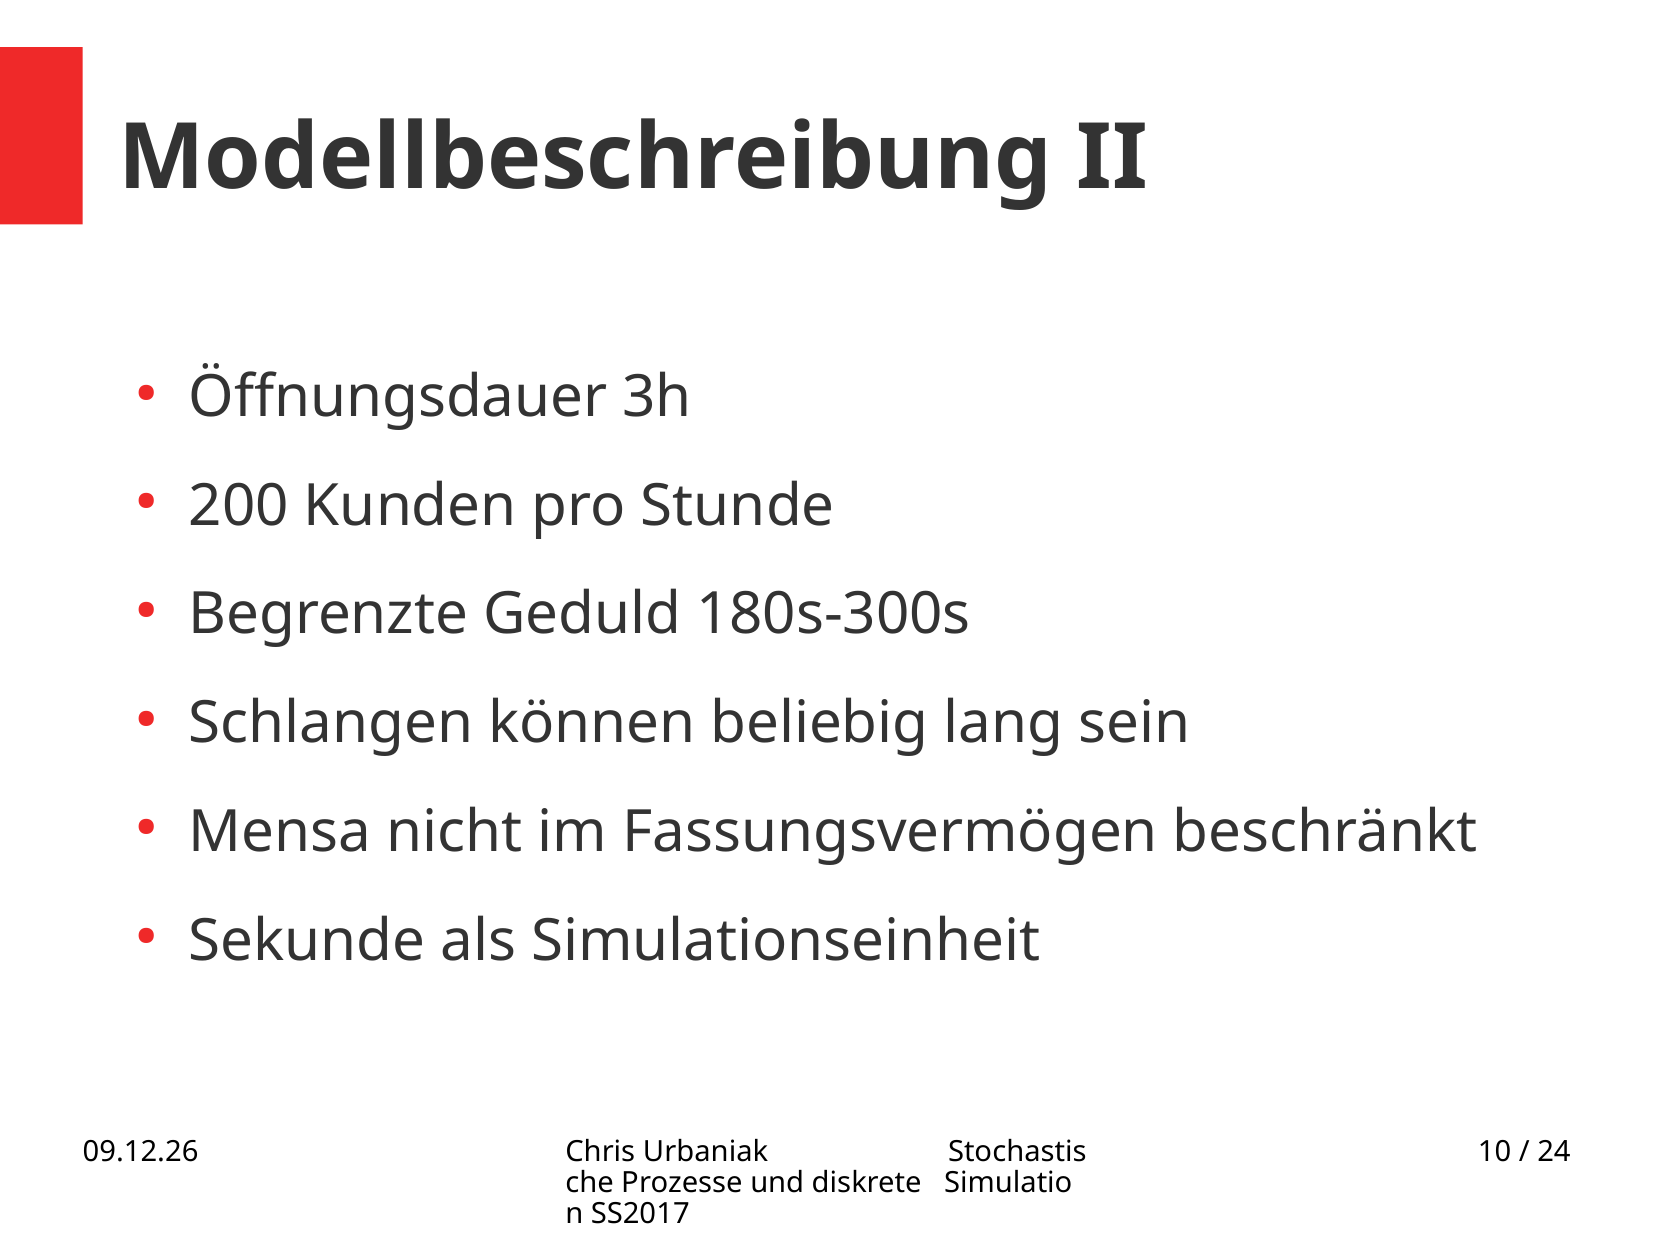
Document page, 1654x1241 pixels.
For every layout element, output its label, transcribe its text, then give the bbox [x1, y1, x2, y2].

title Modellbeschreibung II [118, 49, 1571, 257]
list Öffnungsdauer 3h 200 Kunden pro Stunde Begrenzte Geduld 180s-300s Schlangen können beliebig lang sein Mensa nicht im Fassungsvermögen beschränkt Sekunde als Simulationseinheit [118, 354, 1536, 1074]
